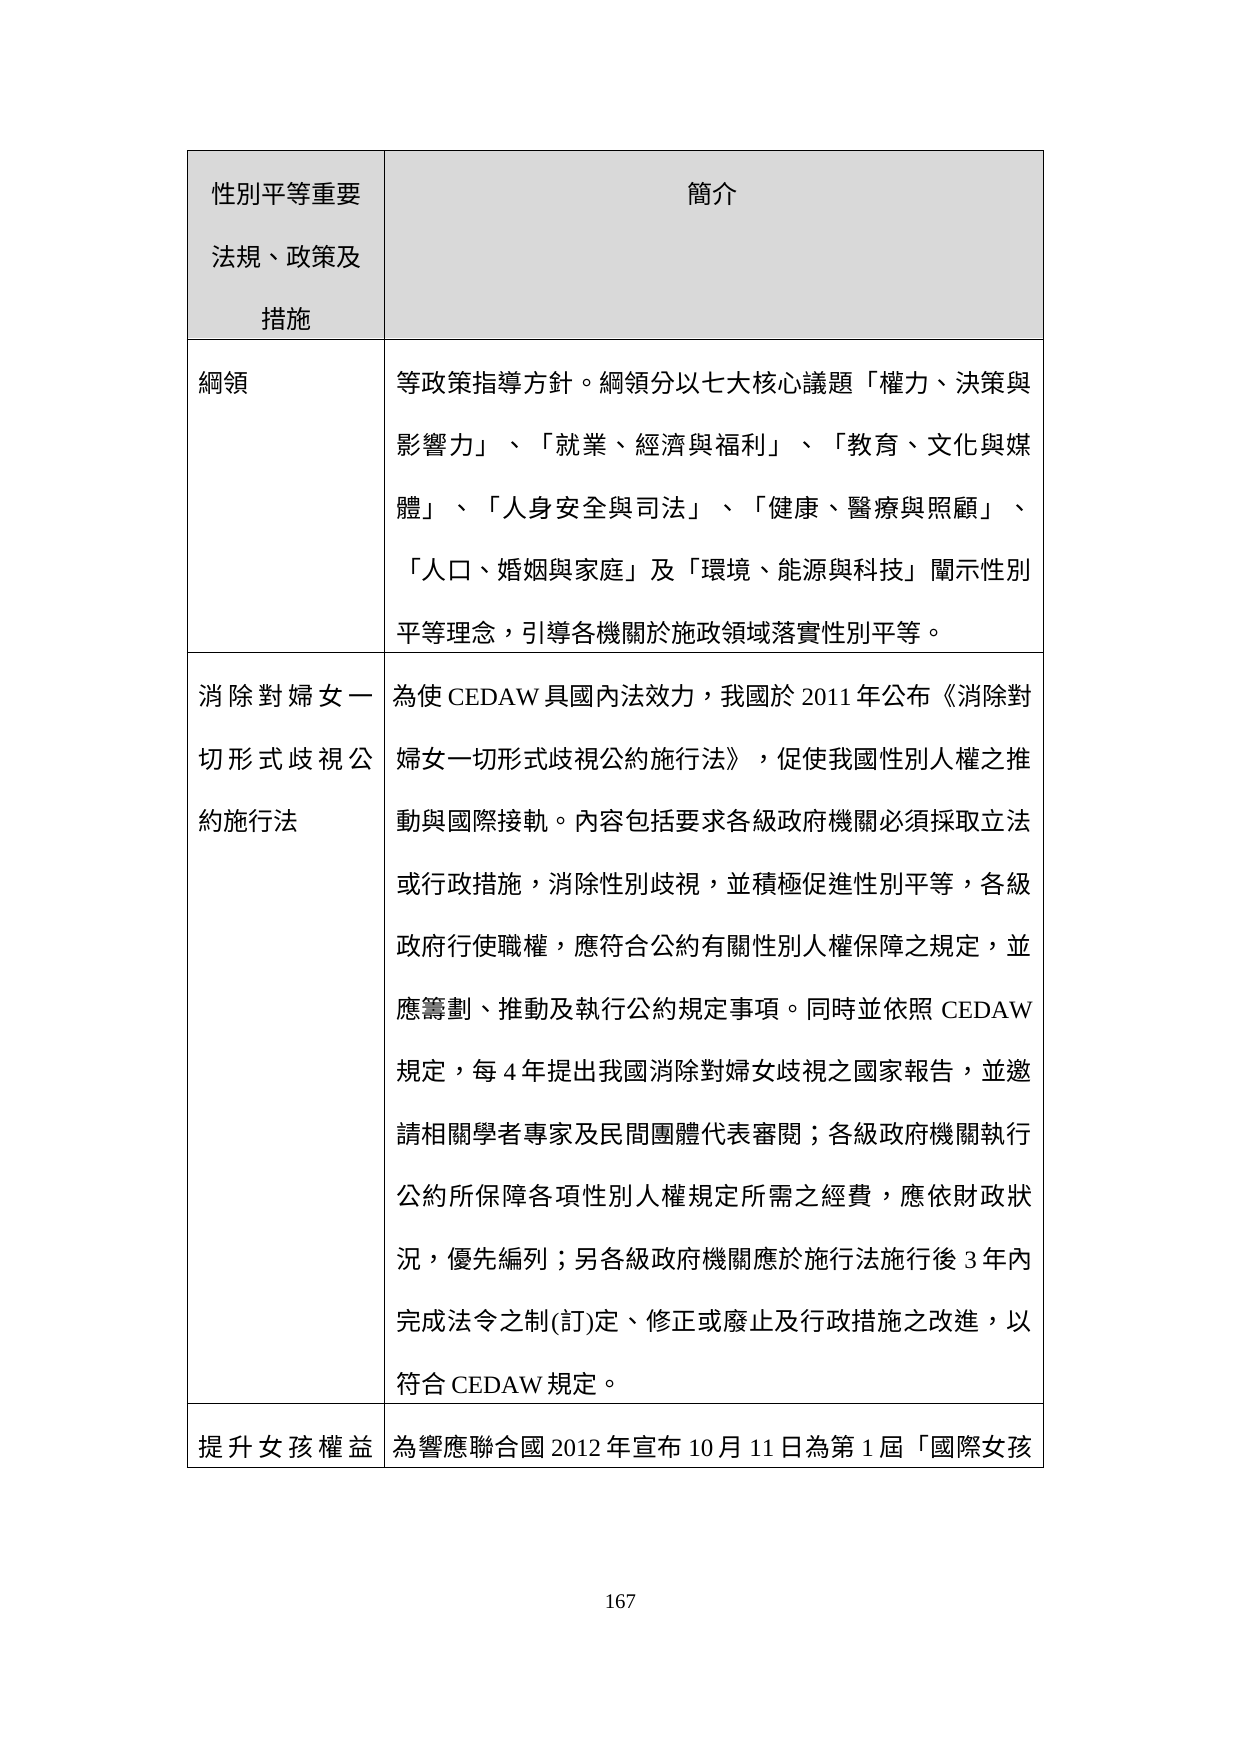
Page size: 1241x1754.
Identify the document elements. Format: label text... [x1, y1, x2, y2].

table_cell 為響應聯合國2012年宣布10月11日為第1屆「國際女孩 [385, 1404, 1043, 1467]
table_header 簡介 [385, 151, 1043, 338]
table_cell 綱領 [188, 340, 384, 652]
table_cell 消除對婦女一切形式歧視公約施行法 [188, 653, 384, 1403]
table_cell 為使CEDAW具國內法效力，我國於2011年公布《消除對婦女一切形式歧視公約施行法》，促使我國性別人權之推動與國際接軌。內容包括要求各級政府機關必須採取立法或行政措施，消除性別歧視，並積極促進性別平等，各級政府行使職權，應符合公約有關性別人權保障之規定，並應籌劃、推動及執行公約規定事項。同時並依照CEDAW規定，每4年提出我國消除對婦女歧視之國家報告，並邀請相關學者專家及民間團體代表審閱；各級政府機關執行公約所保障各項性別人權規定所需之經費，應依財政狀況，優先編列；另各級政府機關應於施行法施行後3年內完成法令之制(訂)定、修正或廢止及行政措施之改進，以符合CEDAW規定。 [385, 653, 1043, 1403]
table_cell 提升女孩權益 [188, 1404, 384, 1467]
table_header 性別平等重要法規、政策及措施 [188, 151, 384, 338]
table_cell 等政策指導方針。綱領分以七大核心議題「權力、決策與影響力」、「就業、經濟與福利」、「教育、文化與媒體」、「人身安全與司法」、「健康、醫療與照顧」、「人口、婚姻與家庭」及「環境、能源與科技」闡示性別平等理念，引導各機關於施政領域落實性別平等。 [385, 340, 1043, 652]
